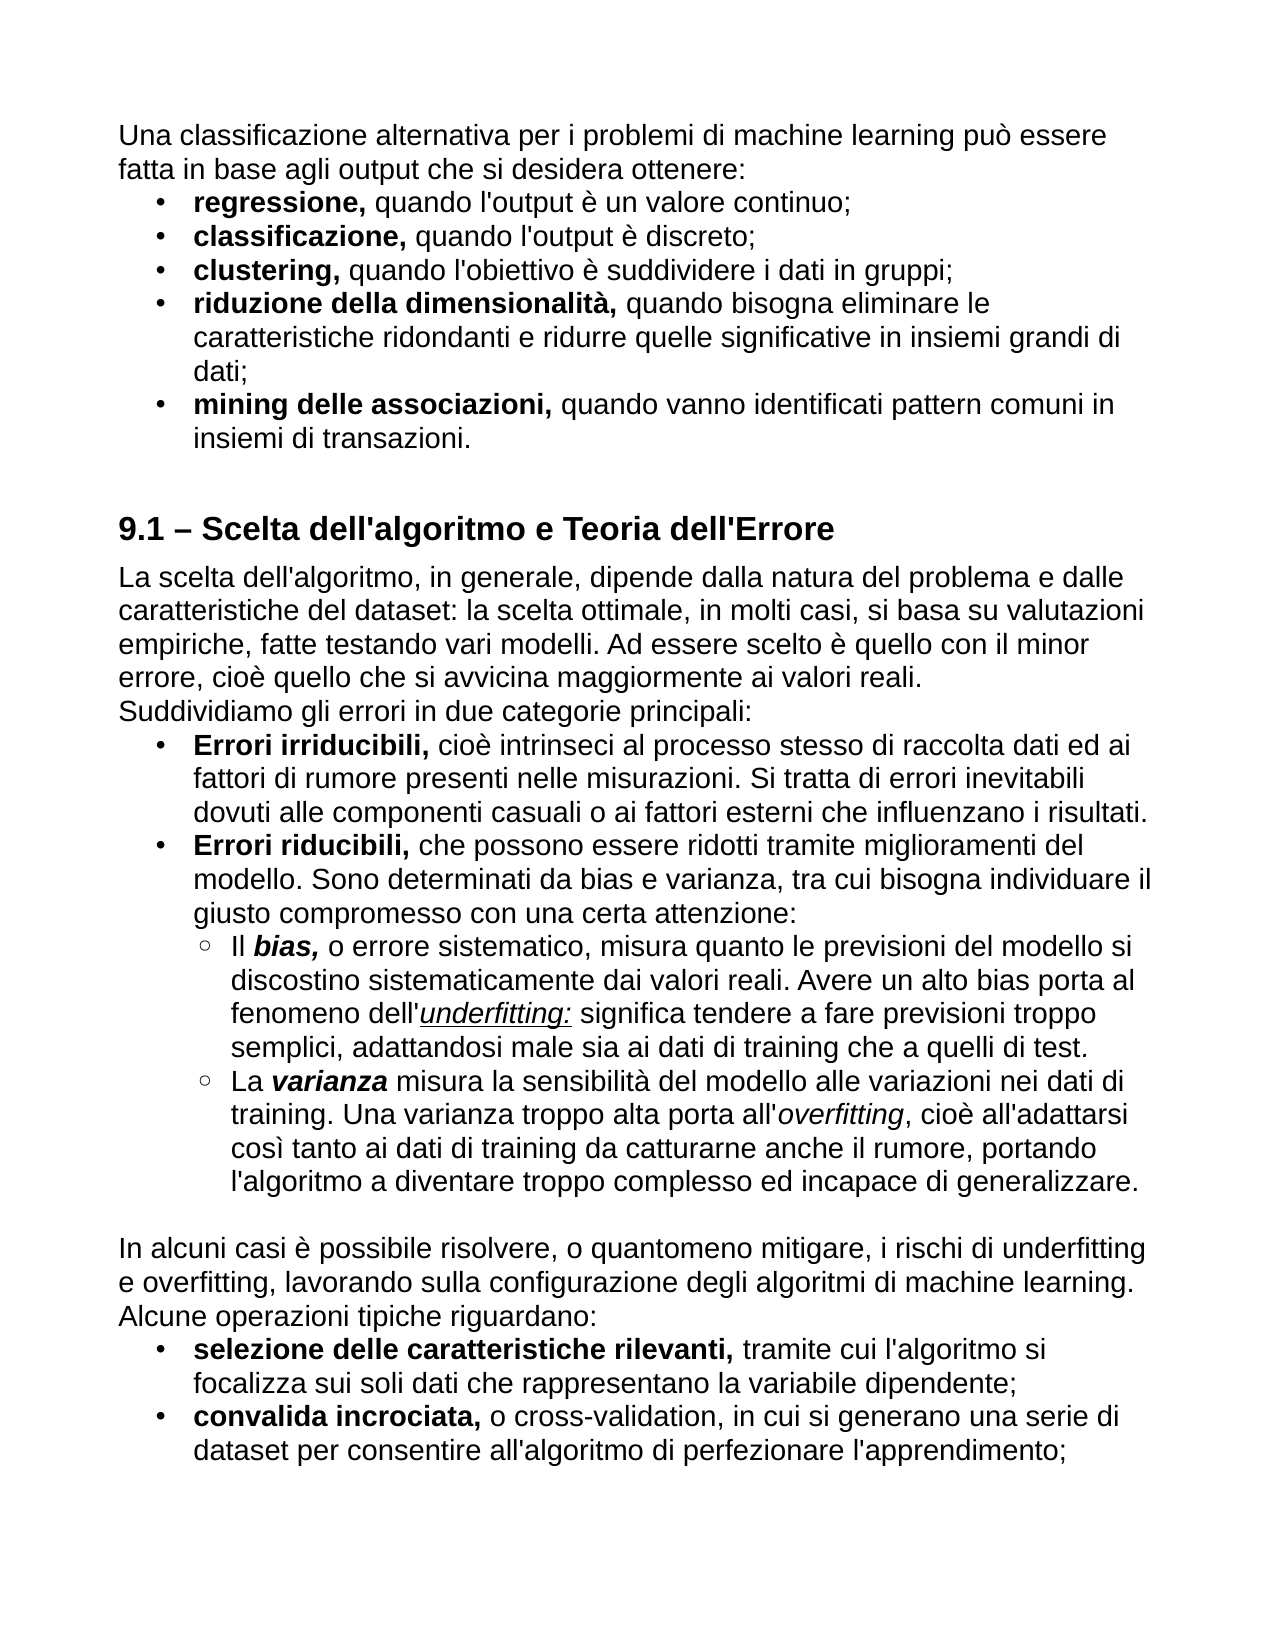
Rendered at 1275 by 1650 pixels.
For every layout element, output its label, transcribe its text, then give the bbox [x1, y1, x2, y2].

list Errori riducibili, che possono essere ridotti tramite miglioramenti del modello. Sono determinati da bias e varianza, tra cui bisogna individuare il giusto compromesso con una certa attenzione: [156, 828, 1157, 929]
text Suddividiamo gli errori in due categorie principali: [118, 694, 1157, 728]
list Errori irriducibili, cioè intrinseci al processo stesso di raccolta dati ed ai fattori di rumore presenti nelle misurazioni. Si tratta di errori inevitabili dovuti alle componenti casuali o ai fattori esterni che influenzano i risultati. [156, 728, 1157, 828]
list selezione delle caratteristiche rilevanti, tramite cui l'algoritmo si focalizza sui soli dati che rappresentano la variabile dipendente; [156, 1332, 1157, 1399]
text In alcuni casi è possibile risolvere, o quantomeno mitigare, i rischi di underfitting e overfitting, lavorando sulla configurazione degli algoritmi di machine learning. Alcune operazioni tipiche riguardano: [118, 1232, 1157, 1332]
list La varianza misura la sensibilità del modello alle variazioni nei dati di training. Una varianza troppo alta porta all'overfitting, cioè all'adattarsi così tanto ai dati di training da catturarne anche il rumore, portando l'algoritmo a diventare troppo complesso ed incapace di generalizzare. [193, 1064, 1157, 1198]
text La scelta dell'algoritmo, in generale, dipende dalla natura del problema e dalle caratteristiche del dataset: la scelta ottimale, in molti casi, si basa su valutazioni empiriche, fatte testando vari modelli. Ad essere scelto è quello con il minor errore, cioè quello che si avvicina maggiormente ai valori reali. [118, 560, 1157, 694]
list convalida incrociata, o cross-validation, in cui si generano una serie di dataset per consentire all'algoritmo di perfezionare l'apprendimento; [156, 1399, 1157, 1467]
list riduzione della dimensionalità, quando bisogna eliminare le caratteristiche ridondanti e ridurre quelle significative in insiemi grandi di dati; [156, 286, 1157, 387]
list classificazione, quando l'output è discreto; [156, 219, 1157, 253]
list mining delle associazioni, quando vanno identificati pattern comuni in insiemi di transazioni. [156, 387, 1157, 454]
list clustering, quando l'obiettivo è suddividere i dati in gruppi; [156, 253, 1157, 286]
text Una classificazione alternativa per i problemi di machine learning può essere fatta in base agli output che si desidera ottenere: [118, 118, 1157, 185]
list Il bias, o errore sistematico, misura quanto le previsioni del modello si discostino sistematicamente dai valori reali. Avere un alto bias porta al fenomeno dell'underfitting: significa tendere a fare previsioni troppo semplici, adattandosi male sia ai dati di training che a quelli di test. [193, 929, 1157, 1064]
list regressione, quando l'output è un valore continuo; [156, 185, 1157, 219]
subtitle 9.1 – Scelta dell'algoritmo e Teoria dell'Errore [118, 509, 1157, 547]
